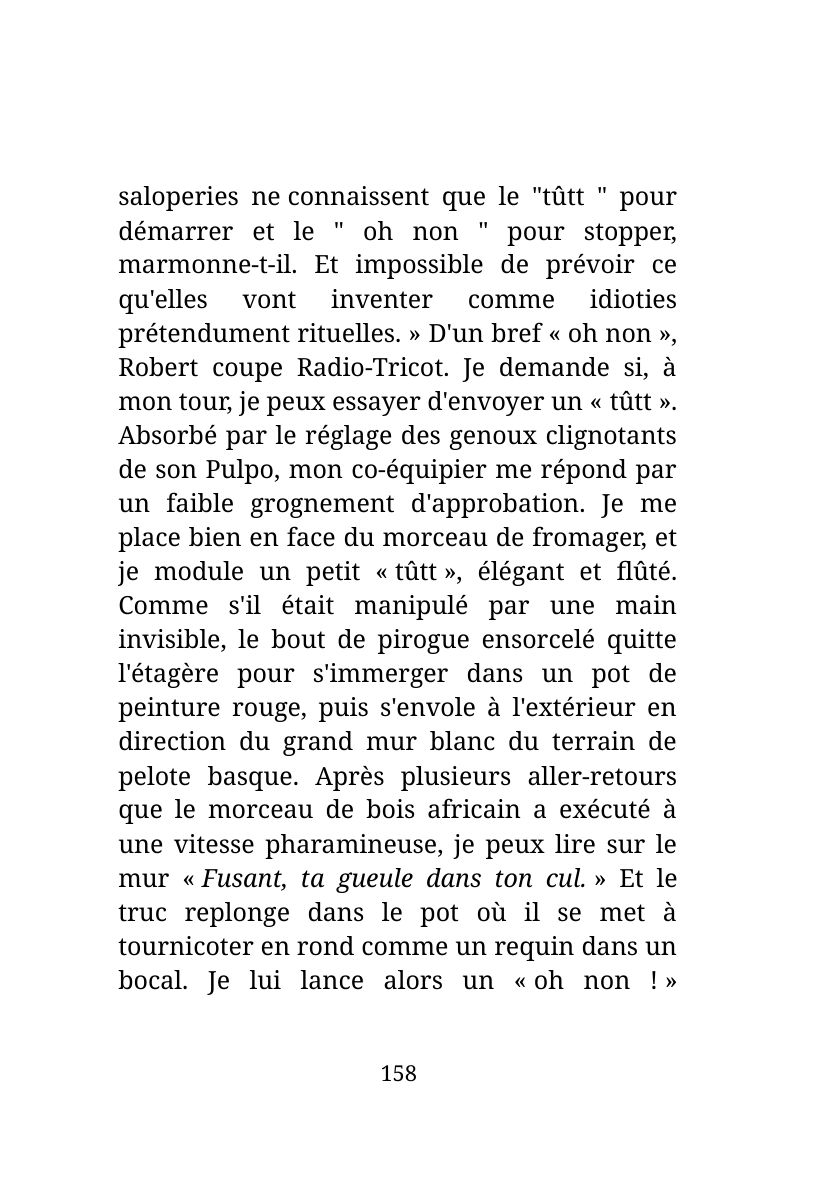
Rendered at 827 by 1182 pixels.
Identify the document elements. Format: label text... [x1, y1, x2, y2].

text saloperies ne connaissent que le "tûtt " pour démarrer et le " oh non " pour stopper, marmonne-t-il. Et impossible de prévoir ce qu'elles vont inventer comme idioties prétendument rituelles. » D'un bref « oh non », Robert coupe Radio-Tricot. Je demande si, à mon tour, je peux essayer d'envoyer un « tûtt ». Absorbé par le réglage des genoux clignotants de son Pulpo, mon co-équipier me répond par un faible grognement d'approbation. Je me place bien en face du morceau de fromager, et je module un petit « tûtt », élégant et flûté. Comme s'il était manipulé par une main invisible, le bout de pirogue ensorcelé quitte l'étagère pour s'immerger dans un pot de peinture rouge, puis s'envole à l'extérieur en direction du grand mur blanc du terrain de pelote basque. Après plusieurs aller-retours que le morceau de bois africain a exécuté à une vitesse pharamineuse, je peux lire sur le mur « Fusant, ta gueule dans ton cul. » Et le truc replonge dans le pot où il se met à tournicoter en rond comme un requin dans un bocal. Je lui lance alors un « oh non ! » [118, 179, 677, 997]
